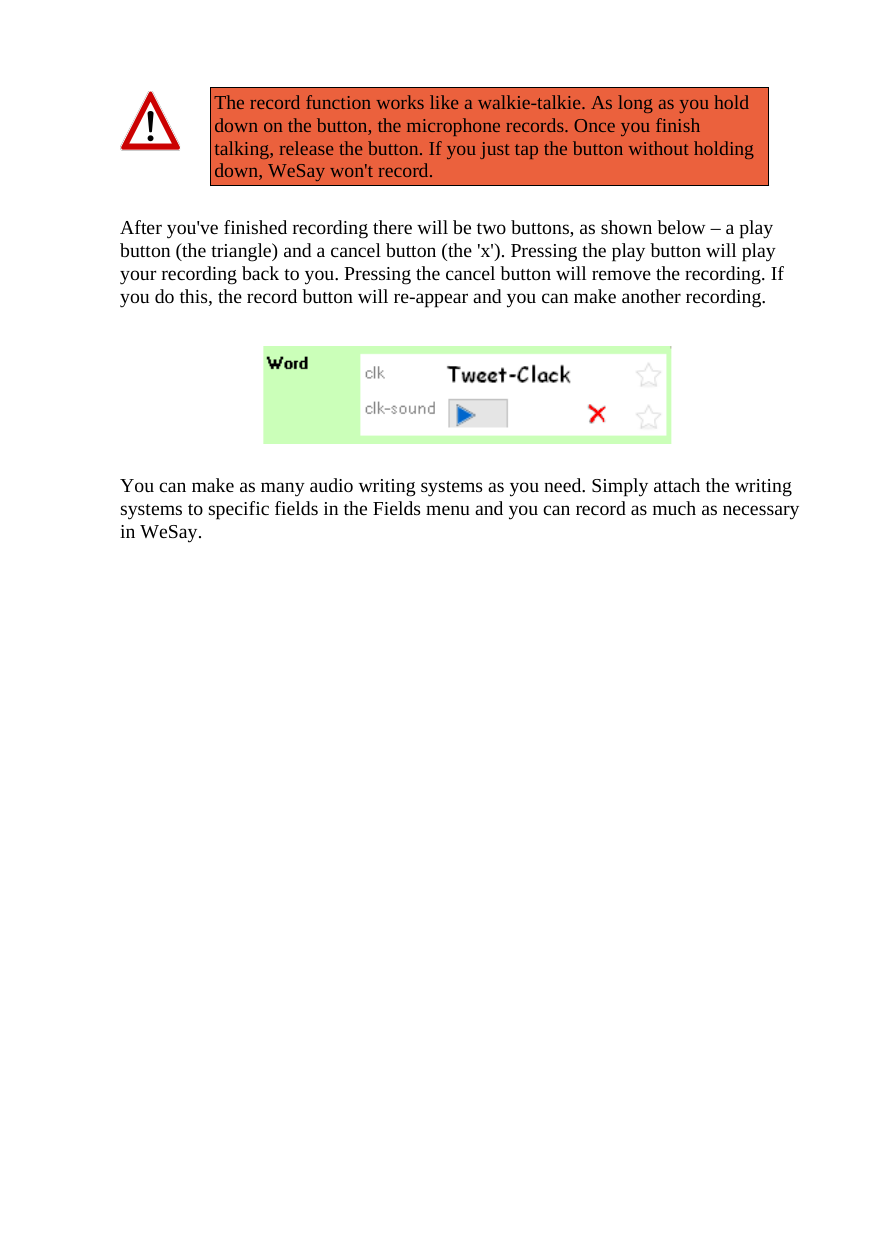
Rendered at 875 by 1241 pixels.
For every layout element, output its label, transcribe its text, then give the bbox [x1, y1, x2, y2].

picture [263, 346, 672, 444]
text After you've finished recording there will be two buttons, as shown below – a play button (the triangle) and a cancel button (the 'x'). Pressing the play button will play your recording back to you. Pressing the cancel button will remove the recording. If you do this, the record button will re-appear and you can make another recording. [120, 216, 814, 308]
picture [120, 91, 181, 151]
text The record function works like a walkie-talkie. As long as you hold down on the button, the microphone records. Once you finish talking, release the button. If you just tap the button without holding down, WeSay won't record. [211, 88, 768, 185]
text You can make as many audio writing systems as you need. Simply attach the writing systems to specific fields in the Fields menu and you can record as much as necessary in WeSay. [120, 317, 814, 542]
